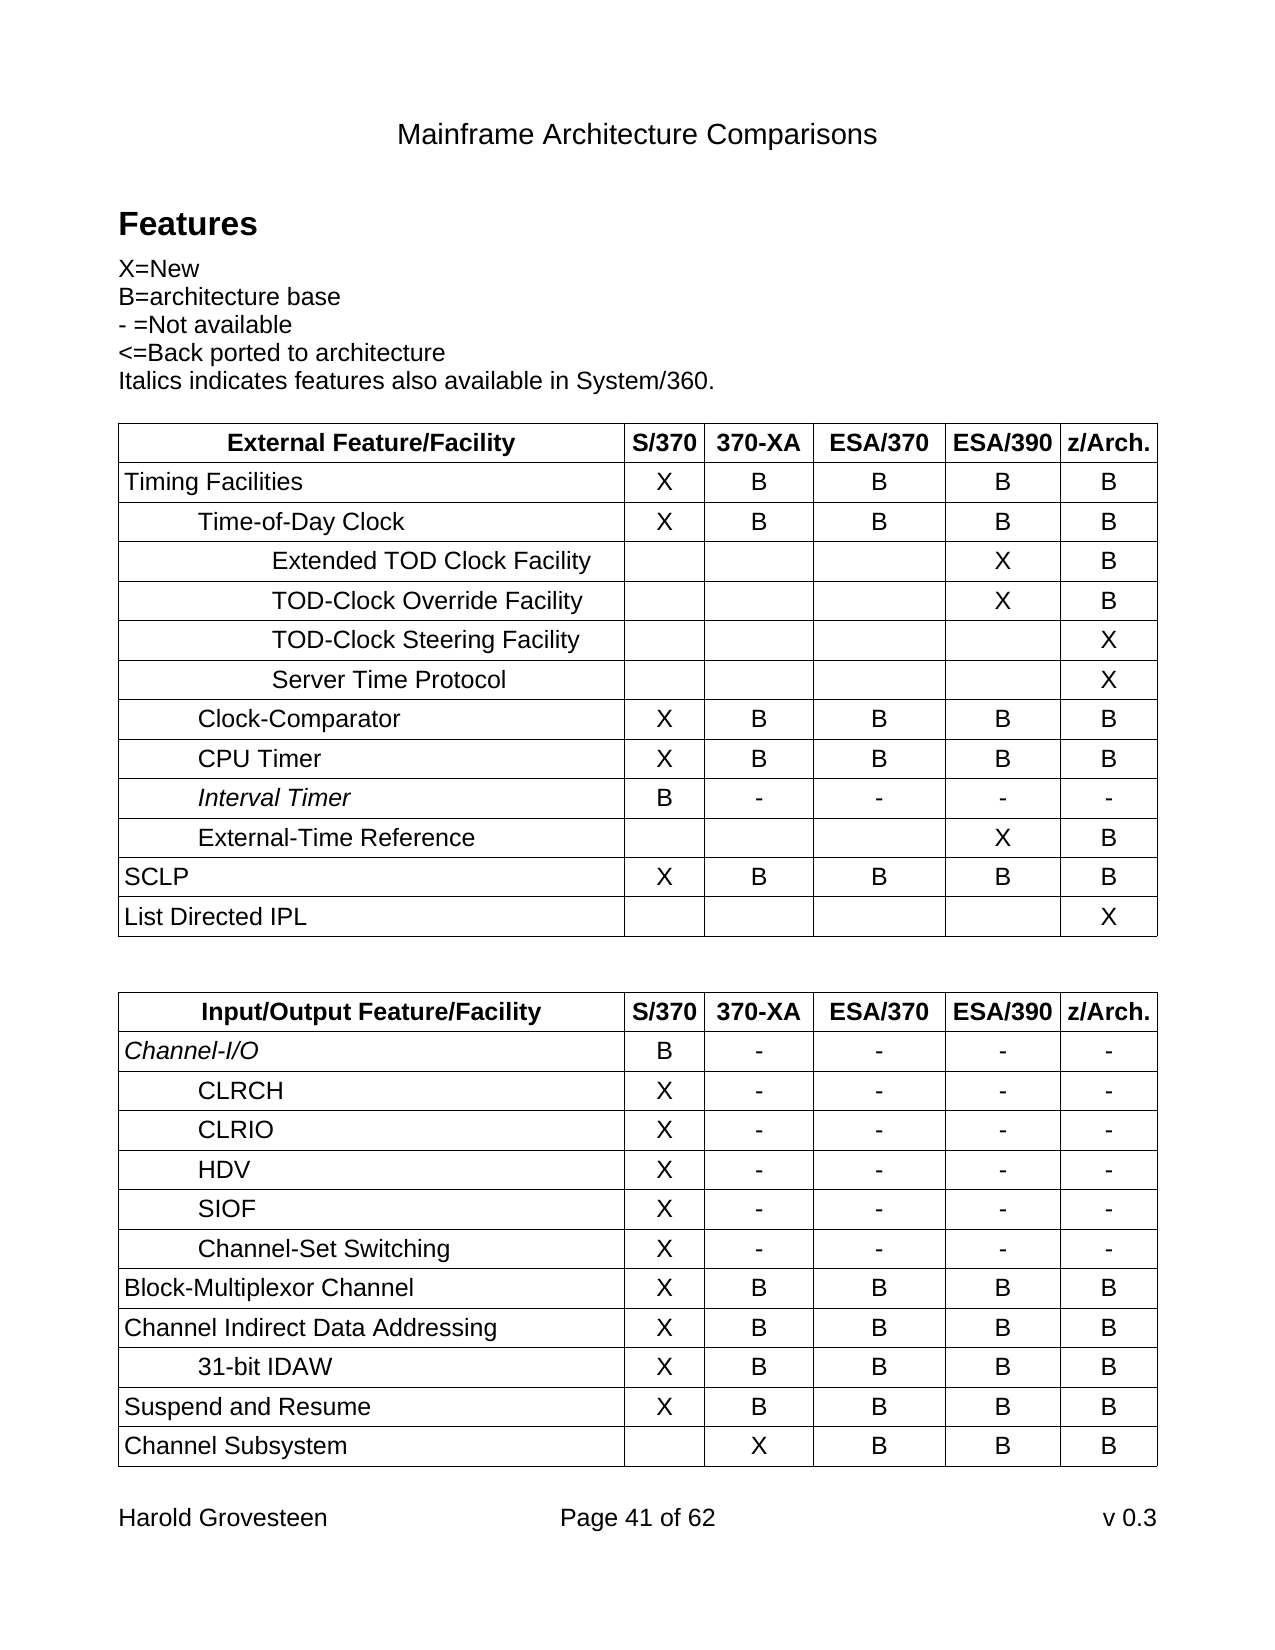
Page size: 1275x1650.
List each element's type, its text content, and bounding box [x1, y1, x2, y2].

table_cell Suspend and Resume [119, 1388, 624, 1426]
table_header ESA/370 [814, 424, 945, 462]
table_cell B [814, 1269, 945, 1308]
text X=New [118, 255, 1157, 283]
table_cell B [946, 1309, 1060, 1347]
table_cell Channel Indirect Data Addressing [119, 1309, 624, 1347]
table_cell HDV [119, 1151, 624, 1189]
table_cell - [1061, 1111, 1157, 1150]
table_cell Channel-Set Switching [119, 1230, 624, 1268]
table_cell - [814, 1111, 945, 1150]
table_cell CPU Timer [119, 740, 624, 778]
table_header ESA/390 [946, 993, 1060, 1031]
table_cell B [814, 700, 945, 738]
table_cell X [625, 1190, 704, 1229]
table_header ESA/370 [814, 993, 945, 1031]
table_cell X [625, 1111, 704, 1150]
table_cell - [1061, 1151, 1157, 1189]
table_cell B [946, 503, 1060, 541]
table_cell B [1061, 463, 1157, 502]
table_cell B [814, 1388, 945, 1426]
table_cell B [946, 1388, 1060, 1426]
table_cell 31-bit IDAW [119, 1348, 624, 1387]
table_cell X [625, 700, 704, 738]
table_cell [705, 582, 813, 620]
table_cell B [814, 1427, 945, 1466]
table_cell X [625, 1072, 704, 1110]
table_cell - [946, 1032, 1060, 1071]
table_cell B [1061, 1269, 1157, 1308]
table_header z/Arch. [1061, 993, 1157, 1031]
table_cell B [946, 740, 1060, 778]
table_cell - [814, 1072, 945, 1110]
table_cell [814, 661, 945, 699]
table_cell B [1061, 700, 1157, 738]
table_cell B [946, 700, 1060, 738]
table_cell B [946, 858, 1060, 896]
table_cell - [1061, 1032, 1157, 1071]
table_cell [705, 661, 813, 699]
table_cell SCLP [119, 858, 624, 896]
table_cell X [625, 1309, 704, 1347]
table_cell - [705, 779, 813, 817]
table_cell X [625, 1348, 704, 1387]
table_cell - [946, 1151, 1060, 1189]
table_cell B [705, 503, 813, 541]
table_cell [705, 542, 813, 581]
table_cell [814, 621, 945, 659]
table_cell B [946, 1348, 1060, 1387]
table_header 370-XA [705, 993, 813, 1031]
table_cell [814, 897, 945, 936]
table_cell - [946, 779, 1060, 817]
table_cell [625, 897, 704, 936]
table_cell X [946, 542, 1060, 581]
table_cell - [946, 1190, 1060, 1229]
table_cell B [1061, 1427, 1157, 1466]
table_cell [946, 661, 1060, 699]
table_cell - [705, 1032, 813, 1071]
table_cell X [625, 503, 704, 541]
table_cell B [946, 1427, 1060, 1466]
table_cell - [1061, 1190, 1157, 1229]
table_cell [946, 621, 1060, 659]
table_cell Channel-I/O [119, 1032, 624, 1071]
table_cell [705, 897, 813, 936]
table_cell X [625, 463, 704, 502]
table_cell B [814, 463, 945, 502]
table_cell Interval Timer [119, 779, 624, 817]
table_cell B [814, 503, 945, 541]
table_cell B [1061, 819, 1157, 857]
table_cell B [705, 1388, 813, 1426]
table_cell [705, 819, 813, 857]
table_cell - [814, 1230, 945, 1268]
table_cell X [625, 740, 704, 778]
table_cell - [705, 1151, 813, 1189]
table_cell - [1061, 1072, 1157, 1110]
table_cell B [946, 1269, 1060, 1308]
table_cell [625, 582, 704, 620]
table_cell B [814, 1348, 945, 1387]
table_cell B [705, 858, 813, 896]
table_cell B [946, 463, 1060, 502]
text Italics indicates features also available in System/360. [118, 367, 1157, 395]
table_cell Time-of-Day Clock [119, 503, 624, 541]
table_cell B [705, 1269, 813, 1308]
table_cell - [814, 1151, 945, 1189]
table_cell [625, 1427, 704, 1466]
table_cell B [625, 779, 704, 817]
table_cell CLRCH [119, 1072, 624, 1110]
table_header Input/Output Feature/Facility [119, 993, 624, 1031]
table_cell - [946, 1230, 1060, 1268]
table_cell B [705, 1309, 813, 1347]
table_cell Server Time Protocol [119, 661, 624, 699]
text B=architecture base [118, 283, 1157, 311]
table_header z/Arch. [1061, 424, 1157, 462]
table_cell TOD-Clock Steering Facility [119, 621, 624, 659]
table_cell X [625, 858, 704, 896]
table_cell [625, 819, 704, 857]
table_header S/370 [625, 993, 704, 1031]
table_cell B [1061, 858, 1157, 896]
table_cell B [1061, 1309, 1157, 1347]
table_cell B [1061, 542, 1157, 581]
table_cell B [1061, 503, 1157, 541]
table_header 370-XA [705, 424, 813, 462]
table_cell B [1061, 740, 1157, 778]
table_cell X [946, 582, 1060, 620]
table_cell [625, 621, 704, 659]
table_header S/370 [625, 424, 704, 462]
table_cell [946, 897, 1060, 936]
table_cell B [1061, 582, 1157, 620]
table_cell TOD-Clock Override Facility [119, 582, 624, 620]
table_cell [625, 542, 704, 581]
table_cell [814, 819, 945, 857]
table_cell Channel Subsystem [119, 1427, 624, 1466]
table_cell Timing Facilities [119, 463, 624, 502]
table_cell B [814, 740, 945, 778]
table_cell B [1061, 1388, 1157, 1426]
table_cell External-Time Reference [119, 819, 624, 857]
table_cell - [705, 1111, 813, 1150]
table_cell X [1061, 621, 1157, 659]
table_cell B [625, 1032, 704, 1071]
table_cell - [814, 779, 945, 817]
table_cell B [1061, 1348, 1157, 1387]
table_cell B [814, 1309, 945, 1347]
table_cell - [705, 1230, 813, 1268]
table_cell X [705, 1427, 813, 1466]
table_cell X [625, 1230, 704, 1268]
table_cell X [625, 1269, 704, 1308]
table_header External Feature/Facility [119, 424, 624, 462]
table_cell B [814, 858, 945, 896]
table_cell B [705, 740, 813, 778]
table_cell - [946, 1072, 1060, 1110]
table_cell B [705, 1348, 813, 1387]
table_cell - [1061, 779, 1157, 817]
table_cell - [705, 1190, 813, 1229]
table_cell - [814, 1190, 945, 1229]
text <=Back ported to architecture [118, 339, 1157, 367]
table_cell [814, 582, 945, 620]
table_cell Extended TOD Clock Facility [119, 542, 624, 581]
table_cell SIOF [119, 1190, 624, 1229]
table_cell [705, 621, 813, 659]
table_cell X [625, 1151, 704, 1189]
table_cell List Directed IPL [119, 897, 624, 936]
table_cell - [814, 1032, 945, 1071]
table_cell X [625, 1388, 704, 1426]
subtitle Features [118, 205, 1157, 243]
table_cell [814, 542, 945, 581]
table_cell [625, 661, 704, 699]
table_cell - [946, 1111, 1060, 1150]
table_cell B [705, 700, 813, 738]
table_cell X [1061, 897, 1157, 936]
table_cell B [705, 463, 813, 502]
table_cell X [946, 819, 1060, 857]
table_cell - [1061, 1230, 1157, 1268]
text - =Not available [118, 311, 1157, 339]
table_cell CLRIO [119, 1111, 624, 1150]
table_cell - [705, 1072, 813, 1110]
table_cell Block-Multiplexor Channel [119, 1269, 624, 1308]
table_header ESA/390 [946, 424, 1060, 462]
table_cell Clock-Comparator [119, 700, 624, 738]
table_cell X [1061, 661, 1157, 699]
